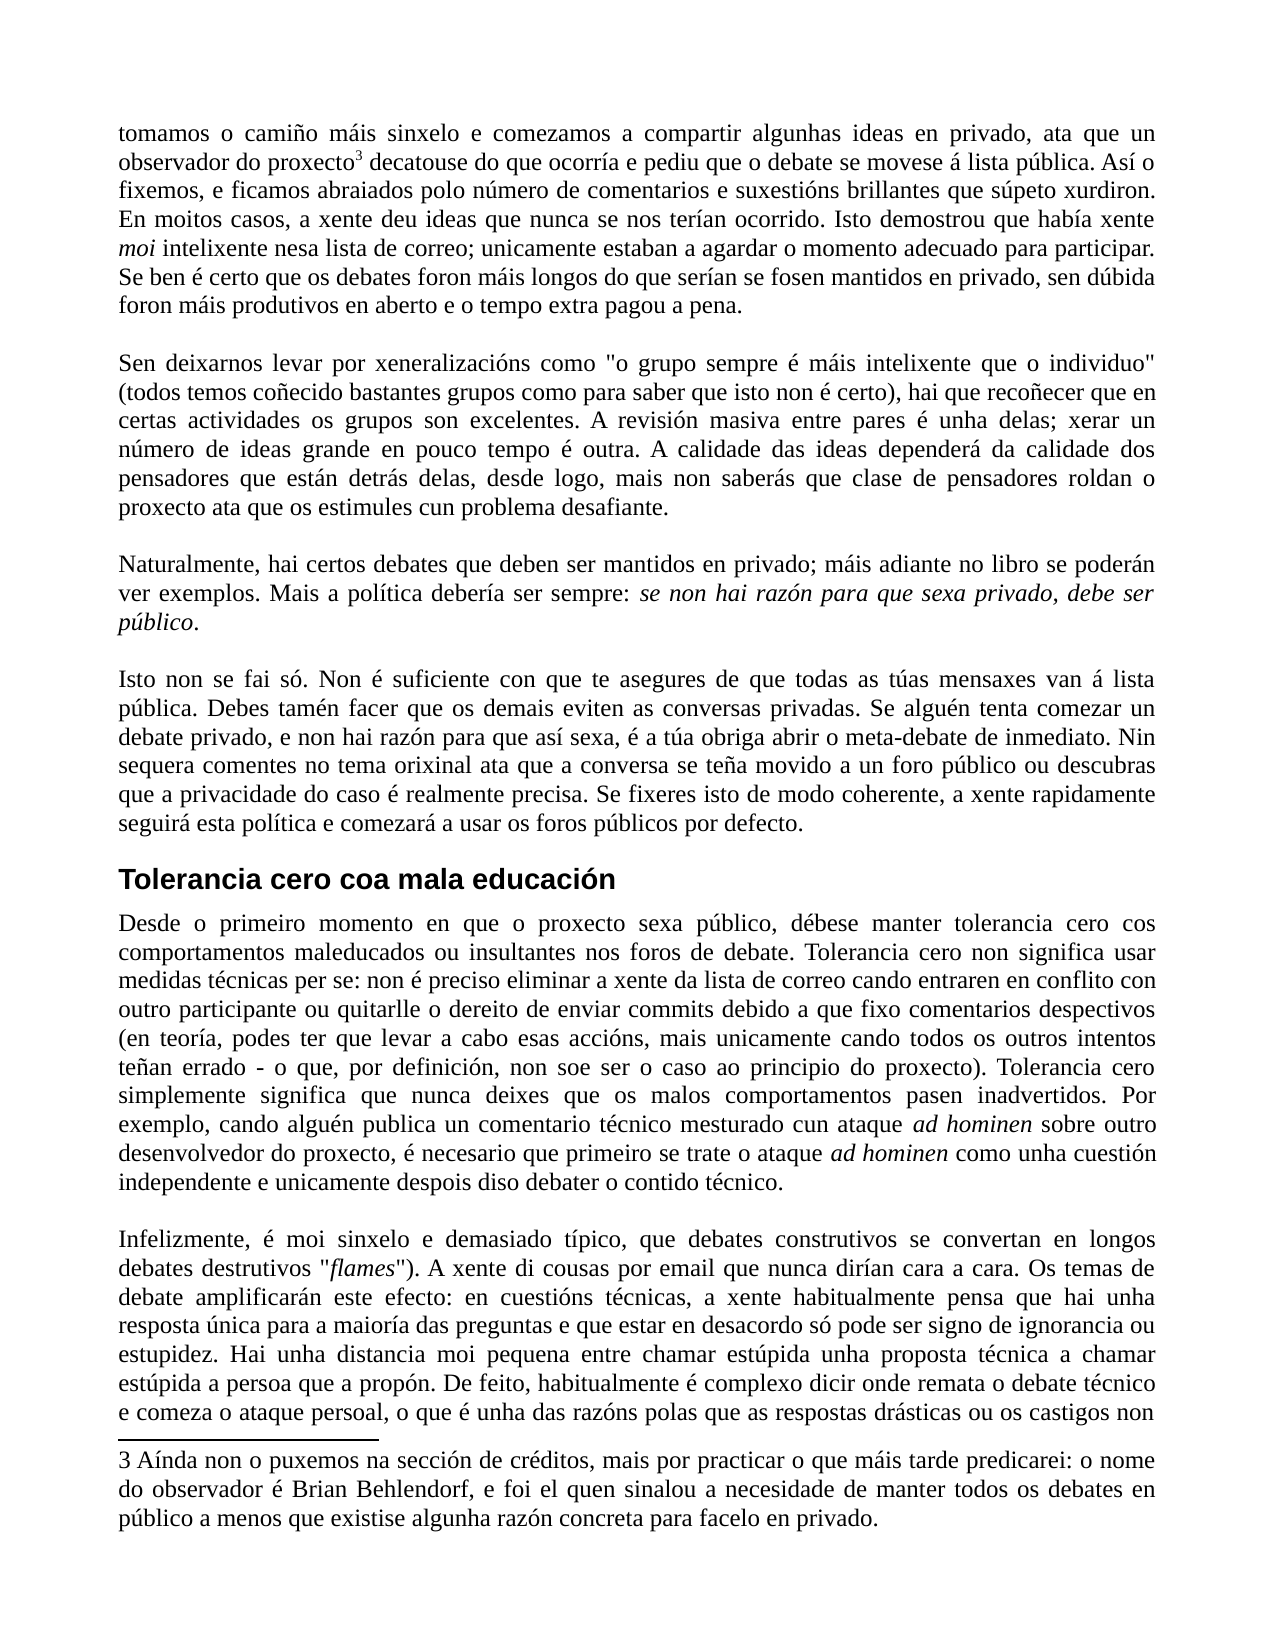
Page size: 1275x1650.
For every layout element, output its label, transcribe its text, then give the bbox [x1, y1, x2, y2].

text Naturalmente, hai certos debates que deben ser mantidos en privado; máis adiante no libro se poderán ver exemplos. Mais a política debería ser sempre: se non hai razón para que sexa privado, debe ser público. [118, 549, 1157, 636]
text Isto non se fai só. Non é suficiente con que te asegures de que todas as túas mensaxes van á lista pública. Debes tamén facer que os demais eviten as conversas privadas. Se alguén tenta comezar un debate privado, e non hai razón para que así sexa, é a túa obriga abrir o meta-debate de inmediato. Nin sequera comentes no tema orixinal ata que a conversa se teña movido a un foro público ou descubras que a privacidade do caso é realmente precisa. Se fixeres isto de modo coherente, a xente rapidamente seguirá esta política e comezará a usar os foros públicos por defecto. [118, 664, 1157, 837]
text Sen deixarnos levar por xeneralizacións como "o grupo sempre é máis intelixente que o individuo" (todos temos coñecido bastantes grupos como para saber que isto non é certo), hai que recoñecer que en certas actividades os grupos son excelentes. A revisión masiva entre pares é unha delas; xerar un número de ideas grande en pouco tempo é outra. A calidade das ideas dependerá da calidade dos pensadores que están detrás delas, desde logo, mais non saberás que clase de pensadores roldan o proxecto ata que os estimules cun problema desafiante. [118, 348, 1157, 521]
text Aínda non o puxemos na sección de créditos, mais por practicar o que máis tarde predicarei: o nome do observador é Brian Behlendorf, e foi el quen sinalou a necesidade de manter todos os debates en público a menos que existise algunha razón concreta para facelo en privado. [118, 1446, 1157, 1532]
text tomamos o camiño máis sinxelo e comezamos a compartir algunhas ideas en privado, ata que un observador do proxecto decatouse do que ocorría e pediu que o debate se movese á lista pública. Así o fixemos, e ficamos abraiados polo número de comentarios e suxestións brillantes que súpeto xurdiron. En moitos casos, a xente deu ideas que nunca se nos terían ocorrido. Isto demostrou que había xente moi intelixente nesa lista de correo; unicamente estaban a agardar o momento adecuado para participar. Se ben é certo que os debates foron máis longos do que serían se fosen mantidos en privado, sen dúbida foron máis produtivos en aberto e o tempo extra pagou a pena. [118, 118, 1157, 319]
text Infelizmente, é moi sinxelo e demasiado típico, que debates construtivos se convertan en longos debates destrutivos "flames"). A xente di cousas por email que nunca dirían cara a cara. Os temas de debate amplificarán este efecto: en cuestións técnicas, a xente habitualmente pensa que hai unha resposta única para a maioría das preguntas e que estar en desacordo só pode ser signo de ignorancia ou estupidez. Hai unha distancia moi pequena entre chamar estúpida unha proposta técnica a chamar estúpida a persoa que a propón. De feito, habitualmente é complexo dicir onde remata o debate técnico e comeza o ataque persoal, o que é unha das razóns polas que as respostas drásticas ou os castigos non [118, 1224, 1157, 1425]
text Desde o primeiro momento en que o proxecto sexa público, débese manter tolerancia cero cos comportamentos maleducados ou insultantes nos foros de debate. Tolerancia cero non significa usar medidas técnicas per se: non é preciso eliminar a xente da lista de correo cando entraren en conflito con outro participante ou quitarlle o dereito de enviar commits debido a que fixo comentarios despectivos (en teoría, podes ter que levar a cabo esas accións, mais unicamente cando todos os outros intentos teñan errado - o que, por definición, non soe ser o caso ao principio do proxecto). Tolerancia cero simplemente significa que nunca deixes que os malos comportamentos pasen inadvertidos. Por exemplo, cando alguén publica un comentario técnico mesturado cun ataque ad hominen sobre outro desenvolvedor do proxecto, é necesario que primeiro se trate o ataque ad hominen como unha cuestión independente e unicamente despois diso debater o contido técnico. [118, 908, 1157, 1195]
subtitle Tolerancia cero coa mala educación [118, 862, 1157, 895]
